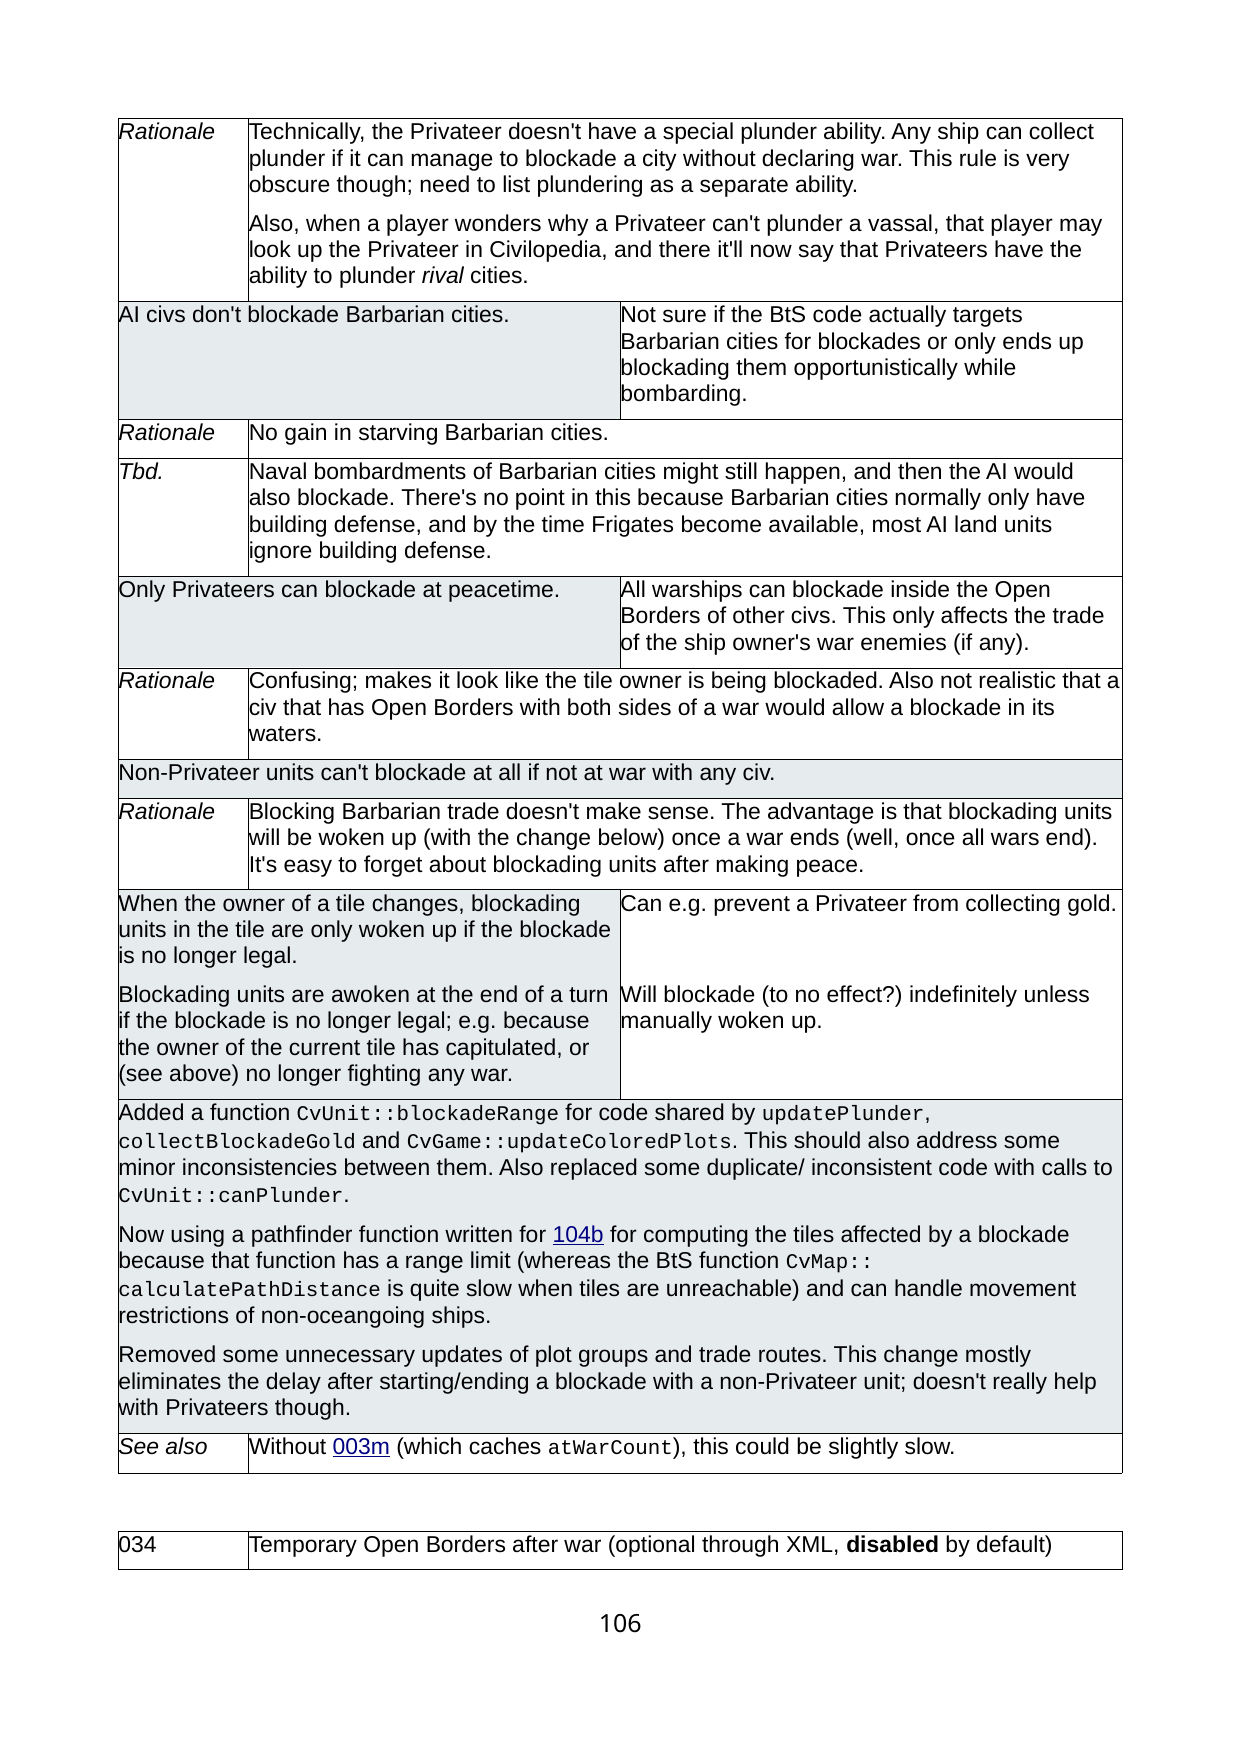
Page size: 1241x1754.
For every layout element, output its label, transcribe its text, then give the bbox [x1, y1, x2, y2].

table_cell Naval bombardments of Barbarian cities might still happen, and then the AI would also blockade. There's no point in this because Barbarian cities normally only have building defense, and by the time Frigates become available, most AI land units ignore building defense. [249, 459, 1122, 576]
table_cell Tbd. [119, 459, 248, 576]
table_cell Not sure if the BtS code actually targets Barbarian cities for blockades or only ends up blockading them opportunistically while bombarding. [621, 302, 1122, 419]
table_cell When the owner of a tile changes, blockading units in the tile are only woken up if the blockade is no longer legal. Blockading units are awoken at the end of a turn if the blockade is no longer legal; e.g. because the owner of the current tile has capitulated, or (see above) no longer fighting any war. [119, 890, 620, 1099]
table_cell Rationale [119, 799, 248, 889]
table_cell Non-Privateer units can't blockade at all if not at war with any civ. [119, 760, 1122, 798]
table_cell AI civs don't blockade Barbarian cities. [119, 302, 620, 419]
table_cell Blocking Barbarian trade doesn't make sense. The advantage is that blockading units will be woken up (with the change below) once a war ends (well, once all wars end). It's easy to forget about blockading units after making peace. [249, 799, 1122, 889]
table_cell Without 003m (which caches atWarCount), this could be slightly slow. [249, 1434, 1122, 1473]
table_cell See also [119, 1434, 248, 1473]
table_cell Can e.g. prevent a Privateer from collecting gold. Will blockade (to no effect?) indefinitely unless manually woken up. [621, 890, 1122, 1099]
table_cell Technically, the Privateer doesn't have a special plunder ability. Any ship can collect plunder if it can manage to blockade a city without declaring war. This rule is very obscure though; need to list plundering as a separate ability. Also, when a player wonders why a Privateer can't plunder a vassal, that player may look up the Privateer in Civilopedia, and there it'll now say that Privateers have the ability to plunder rival cities. [249, 119, 1122, 301]
table_header Temporary Open Borders after war (optional through XML, disabled by default) [249, 1532, 1122, 1569]
table_header 034 [119, 1532, 248, 1569]
table_cell Only Privateers can blockade at peacetime. [119, 577, 620, 667]
table_cell Rationale [119, 669, 248, 759]
table_cell All warships can blockade inside the Open Borders of other civs. This only affects the trade of the ship owner's war enemies (if any). [621, 577, 1122, 667]
table_cell Confusing; makes it look like the tile owner is being blockaded. Also not realistic that a civ that has Open Borders with both sides of a war would allow a blockade in its waters. [249, 669, 1122, 759]
table_cell Rationale [119, 119, 248, 301]
table_cell Added a function CvUnit::blockadeRange for code shared by updatePlunder, collectBlockadeGold and CvGame::updateColoredPlots. This should also address some minor inconsistencies between them. Also replaced some duplicate/ inconsistent code with calls to CvUnit::canPlunder. Now using a pathfinder function written for 104b for computing the tiles affected by a blockade because that function has a range limit (whereas the BtS function CvMap:: calculatePathDistance is quite slow when tiles are unreachable) and can handle movement restrictions of non-oceangoing ships. Removed some unnecessary updates of plot groups and trade routes. This change mostly eliminates the delay after starting/ending a blockade with a non-Privateer unit; doesn't really help with Privateers though. [119, 1100, 1122, 1433]
table_cell No gain in starving Barbarian cities. [249, 420, 1122, 458]
table_cell Rationale [119, 420, 248, 458]
